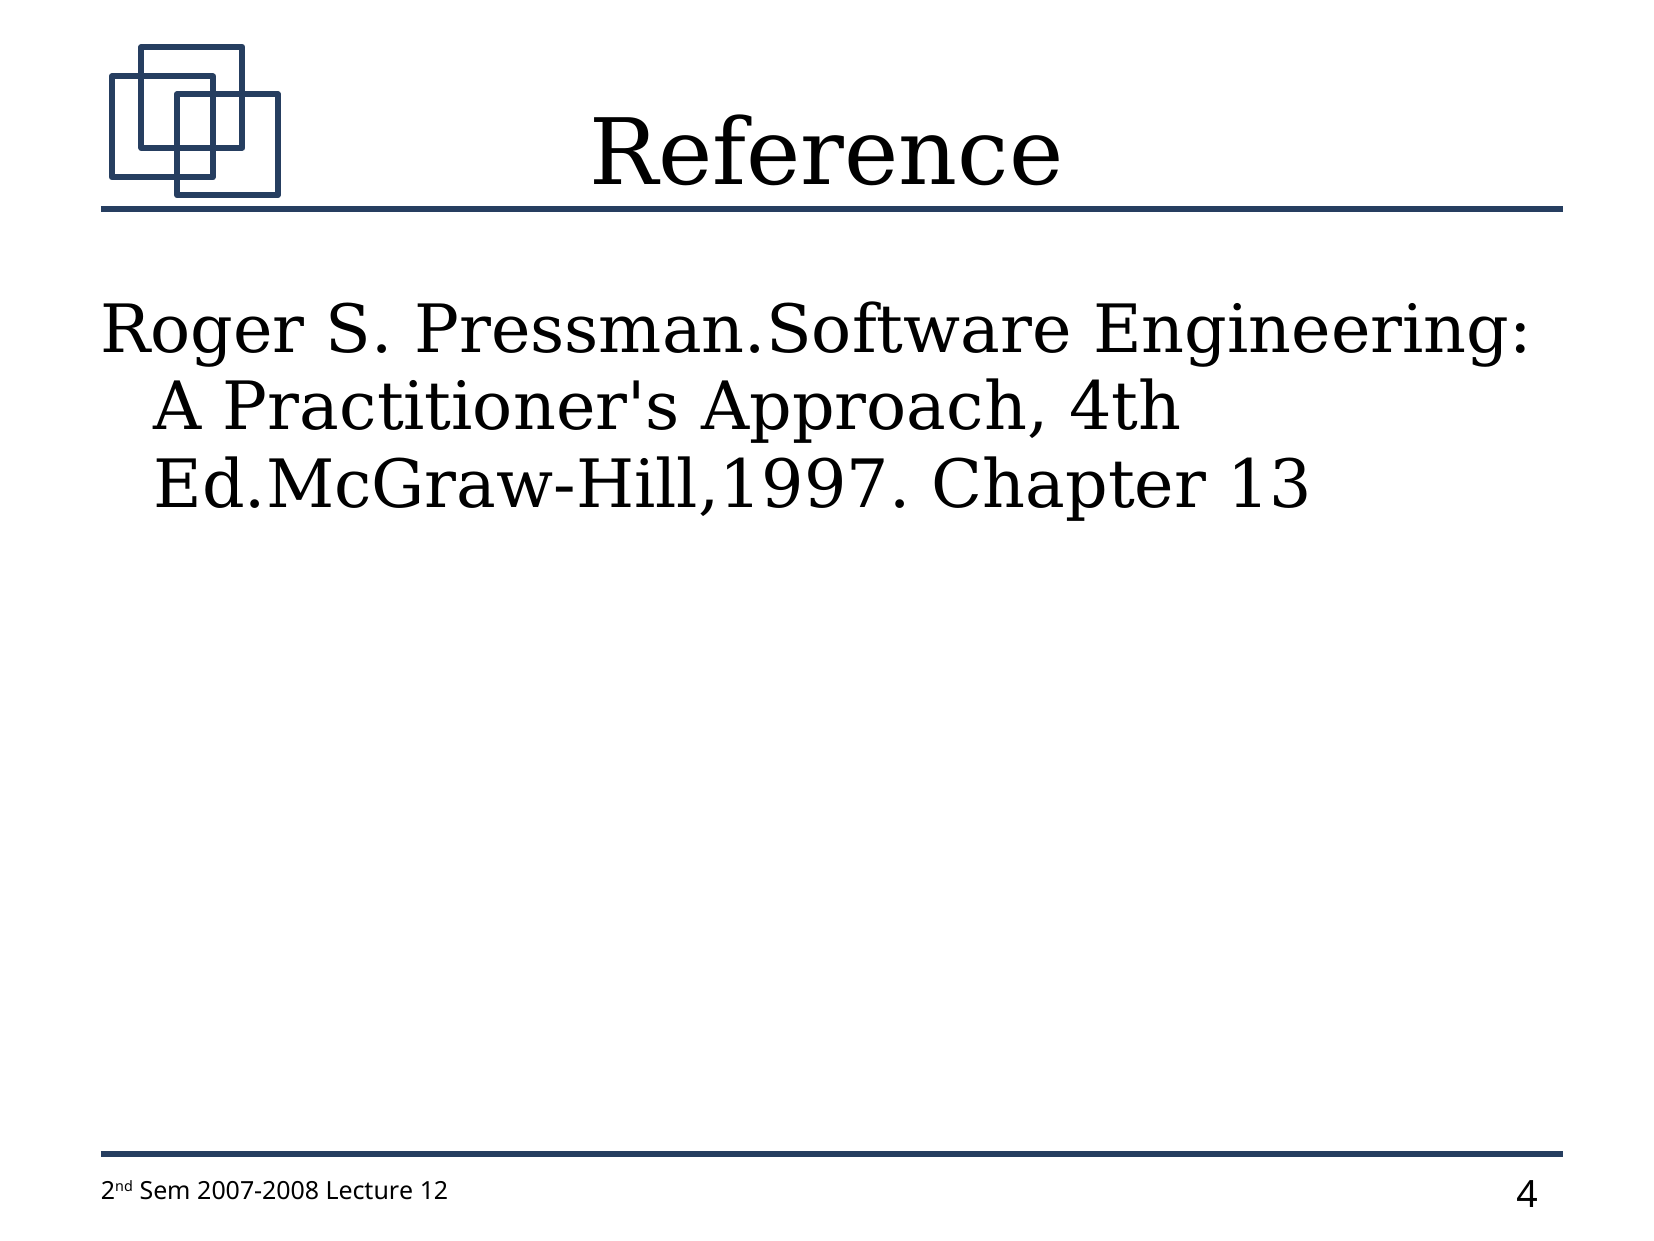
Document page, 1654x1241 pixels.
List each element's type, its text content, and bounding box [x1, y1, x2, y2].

list Roger S. Pressman.Software Engineering: A Practitioner's Approach, 4th Ed.McGraw-Hill,1997. Chapter 13 [82, 290, 1571, 1109]
title Reference [82, 49, 1571, 257]
